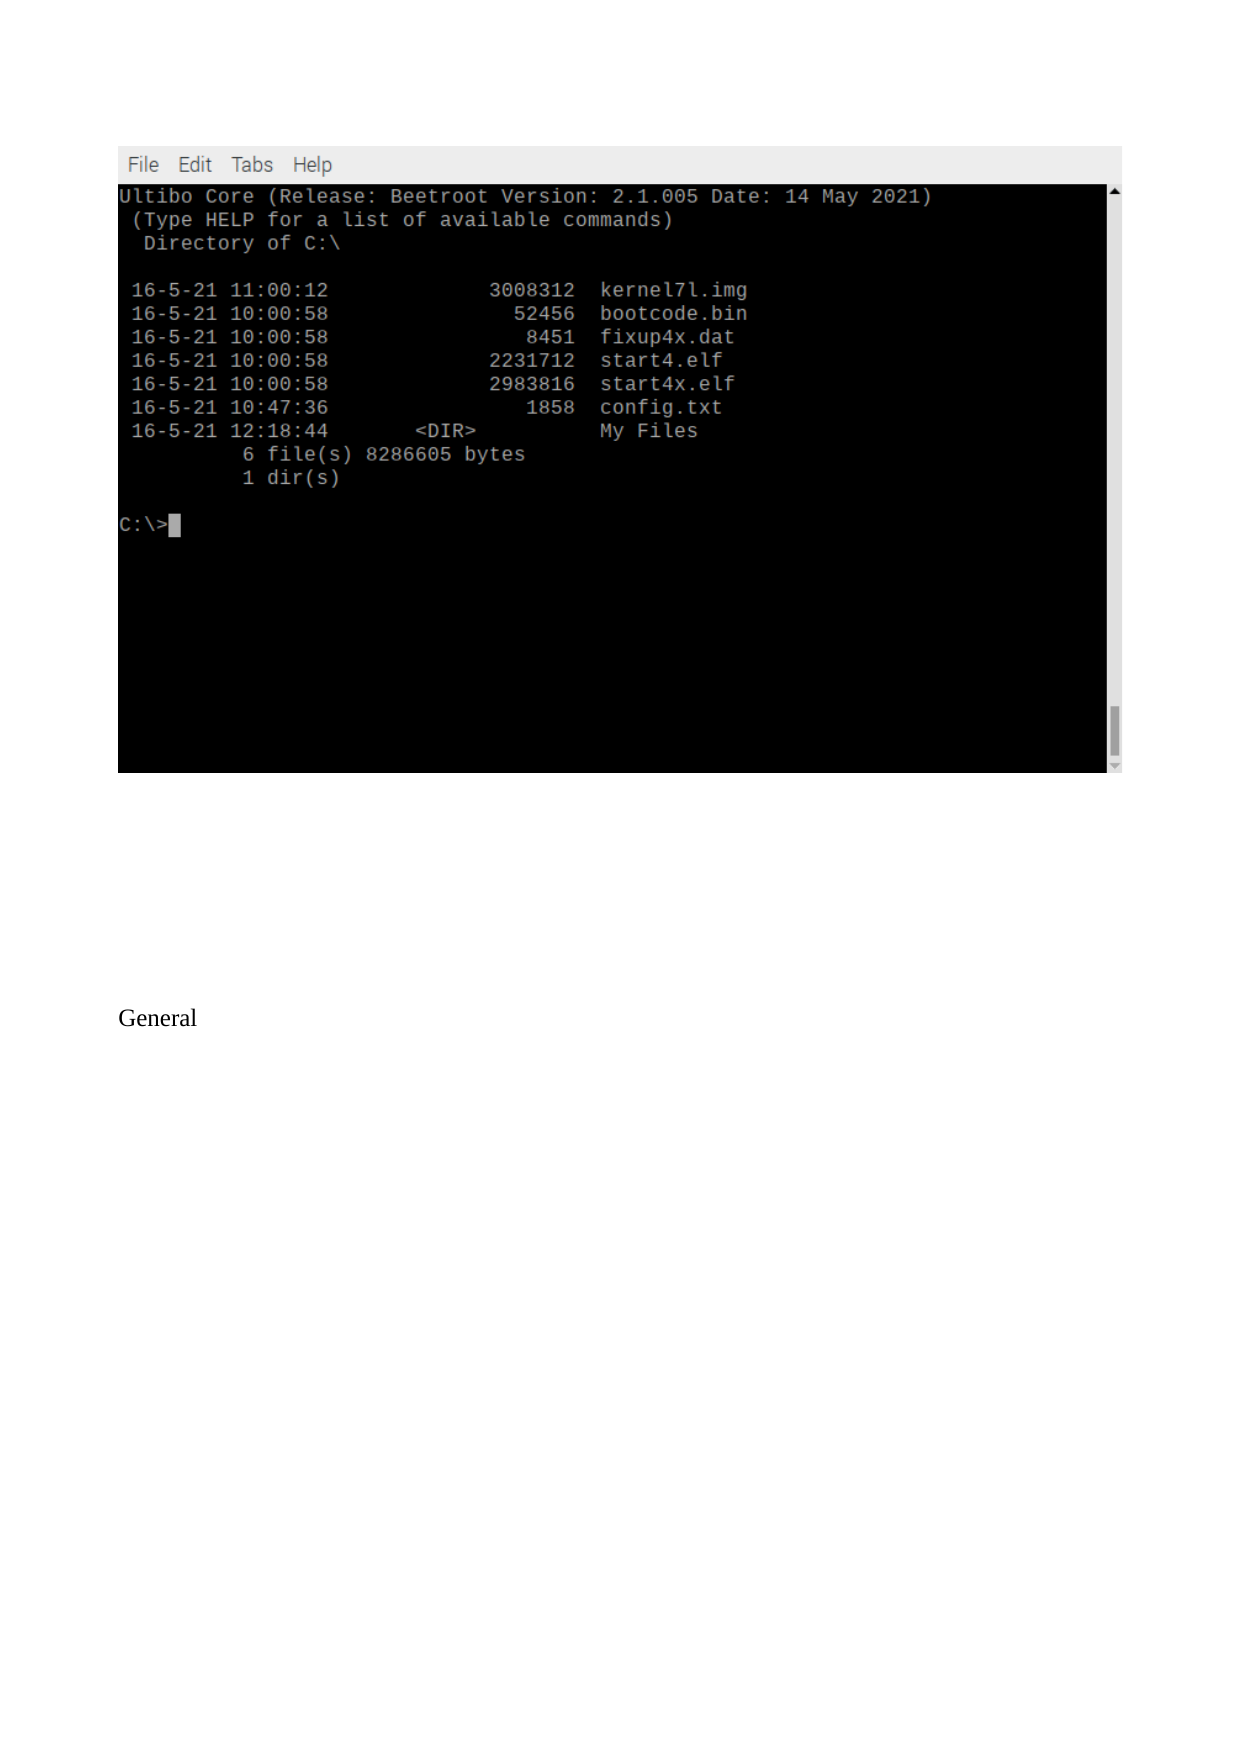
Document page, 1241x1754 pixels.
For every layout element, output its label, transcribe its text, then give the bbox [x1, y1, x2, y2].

text General [118, 1003, 1122, 1031]
picture [118, 146, 1123, 773]
